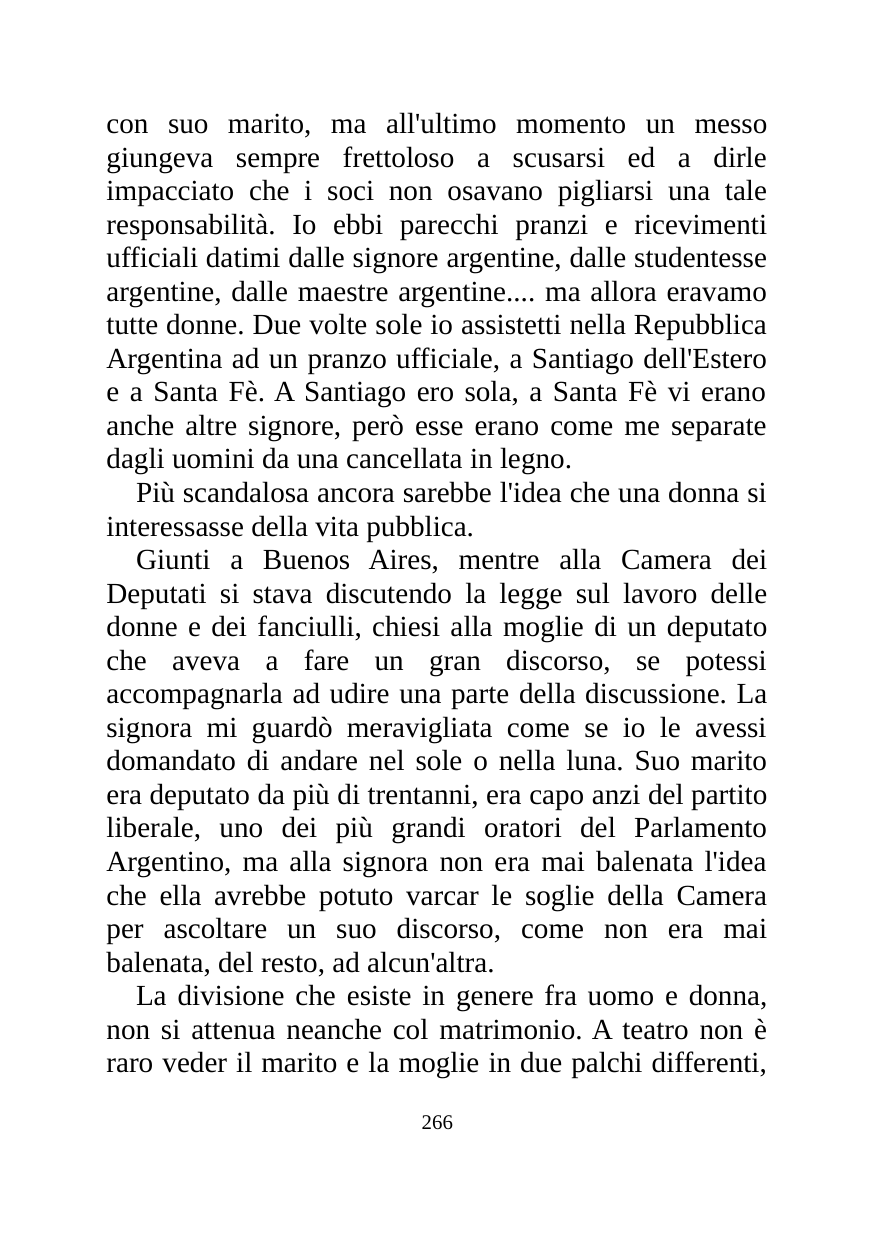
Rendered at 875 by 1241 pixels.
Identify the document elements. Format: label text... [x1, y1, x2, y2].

text Giunti a Buenos Aires, mentre alla Camera dei Deputati si stava discutendo la legge sul lavoro delle donne e dei fanciulli, chiesi alla moglie di un deputato che aveva a fare un gran discorso, se potessi accompagnarla ad udire una parte della discussione. La signora mi guardò meravigliata come se io le avessi domandato di andare nel sole o nella luna. Suo marito era deputato da più di trentanni, era capo anzi del partito liberale, uno dei più grandi oratori del Parlamento Argentino, ma alla signora non era mai balenata l'idea che ella avrebbe potuto varcar le soglie della Camera per ascoltare un suo discorso, come non era mai balenata, del resto, ad alcun'altra. [106, 542, 768, 978]
text con suo marito, ma all'ultimo momento un messo giungeva sempre frettoloso a scusarsi ed a dirle impacciato che i soci non osavano pigliarsi una tale responsabilità. Io ebbi parecchi pranzi e ricevimenti ufficiali datimi dalle signore argentine, dalle studentesse argentine, dalle maestre argentine.... ma allora eravamo tutte donne. Due volte sole io assistetti nella Repubblica Argentina ad un pranzo ufficiale, a Santiago dell'Estero e a Santa Fè. A Santiago ero sola, a Santa Fè vi erano anche altre signore, però esse erano come me separate dagli uomini da una cancellata in legno. [106, 106, 768, 475]
text La divisione che esiste in genere fra uomo e donna, non si attenua neanche col matrimonio. A teatro non è raro veder il marito e la moglie in due palchi differenti, [106, 978, 768, 1079]
text Più scandalosa ancora sarebbe l'idea che una donna si interessasse della vita pubblica. [106, 475, 768, 542]
